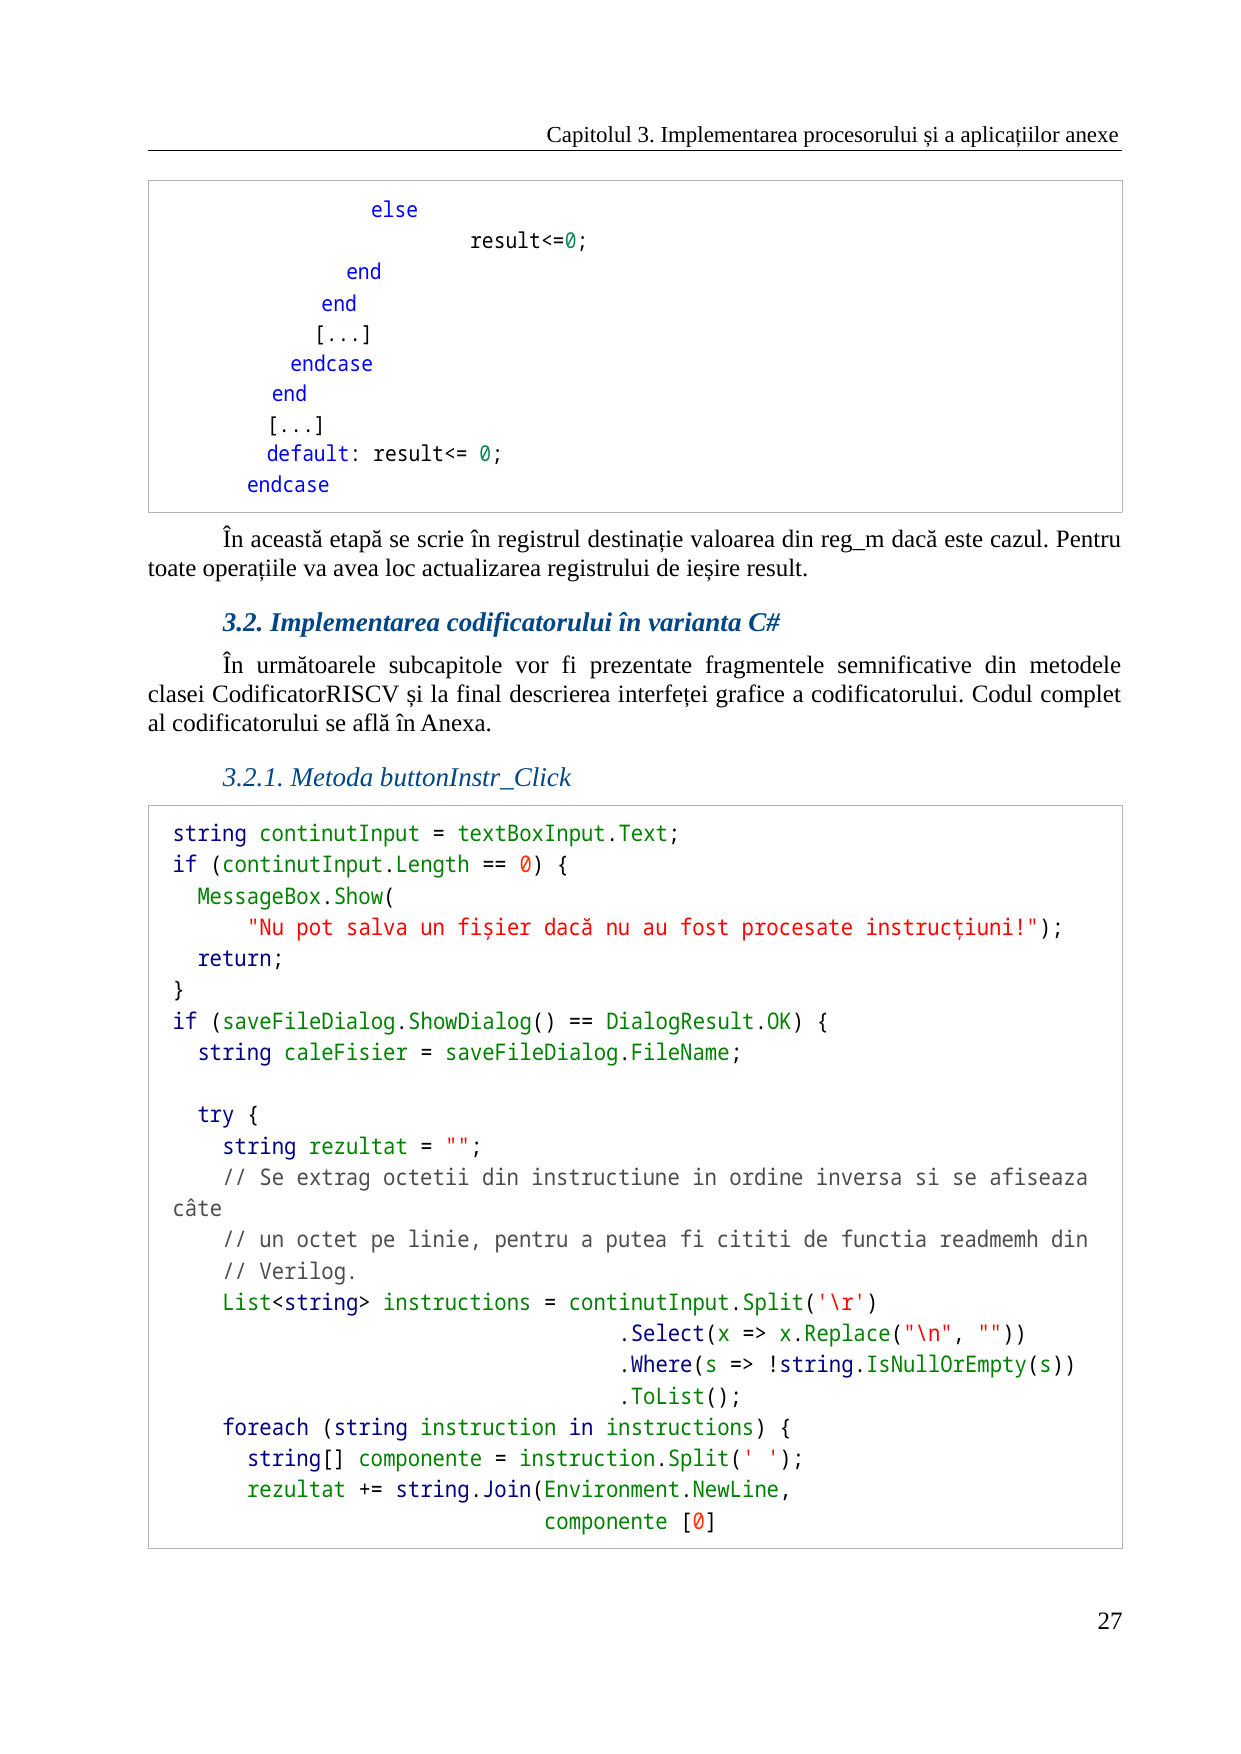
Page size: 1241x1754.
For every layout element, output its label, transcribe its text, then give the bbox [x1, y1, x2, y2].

text if (saveFileDialog.ShowDialog() == DialogResult.OK) { [149, 992, 1122, 1023]
text return; [149, 930, 1122, 961]
text În următoarele subcapitole vor fi prezentate fragmentele semnificative din metodele clasei CodificatorRISCV și la final descrierea interfeței grafice a codificatorului. Codul complet al codificatorului se află în Anexa. [148, 650, 1122, 736]
text result<=0; [149, 211, 1122, 243]
text rezultat += string.Join(Environment.NewLine, [149, 1461, 1122, 1492]
text string caleFisier = saveFileDialog.FileName; [149, 1023, 1122, 1067]
text default: result<= 0; [149, 426, 1122, 456]
text "Nu pot salva un fișier dacă nu au fost procesate instrucțiuni!"); [149, 898, 1122, 930]
text componente [0] [149, 1492, 1122, 1548]
text // un octet pe linie, pentru a putea fi cititi de functia readmemh din [149, 1211, 1122, 1242]
text foreach (string instruction in instructions) { [149, 1398, 1122, 1430]
text string[] componente = instruction.Split(' '); [149, 1430, 1122, 1461]
text if (continutInput.Length == 0) { [149, 836, 1122, 867]
text // Se extrag octetii din instructiune in ordine inversa si se afiseaza câte [149, 1148, 1122, 1211]
text List<string> instructions = continutInput.Split('\r') [149, 1273, 1122, 1305]
text .Where(s => !string.IsNullOrEmpty(s)) [149, 1336, 1122, 1367]
text end [149, 274, 1122, 305]
text end [149, 365, 1122, 396]
text În această etapă se scrie în registrul destinație valoarea din reg_m dacă este cazul. Pentru toate operațiile va avea loc actualizarea registrului de ieșire result. [148, 524, 1122, 582]
text endcase [149, 335, 1122, 365]
subtitle Implementarea codificatorului în varianta C# [223, 607, 1122, 638]
text string continutInput = textBoxInput.Text; [149, 806, 1122, 836]
text .Select(x => x.Replace("\n", "")) [149, 1305, 1122, 1336]
text // Verilog. [149, 1242, 1122, 1273]
subtitle Metoda buttonInstr_Click [223, 761, 1122, 792]
text } [149, 961, 1122, 992]
text MessageBox.Show( [149, 867, 1122, 898]
text string rezultat = ""; [149, 1117, 1122, 1148]
text [...] [149, 305, 1122, 335]
text end [149, 243, 1122, 274]
text .ToList(); [149, 1367, 1122, 1398]
text [...] [149, 396, 1122, 426]
text endcase [149, 456, 1122, 512]
text else [149, 181, 1122, 211]
text try { [149, 1086, 1122, 1117]
